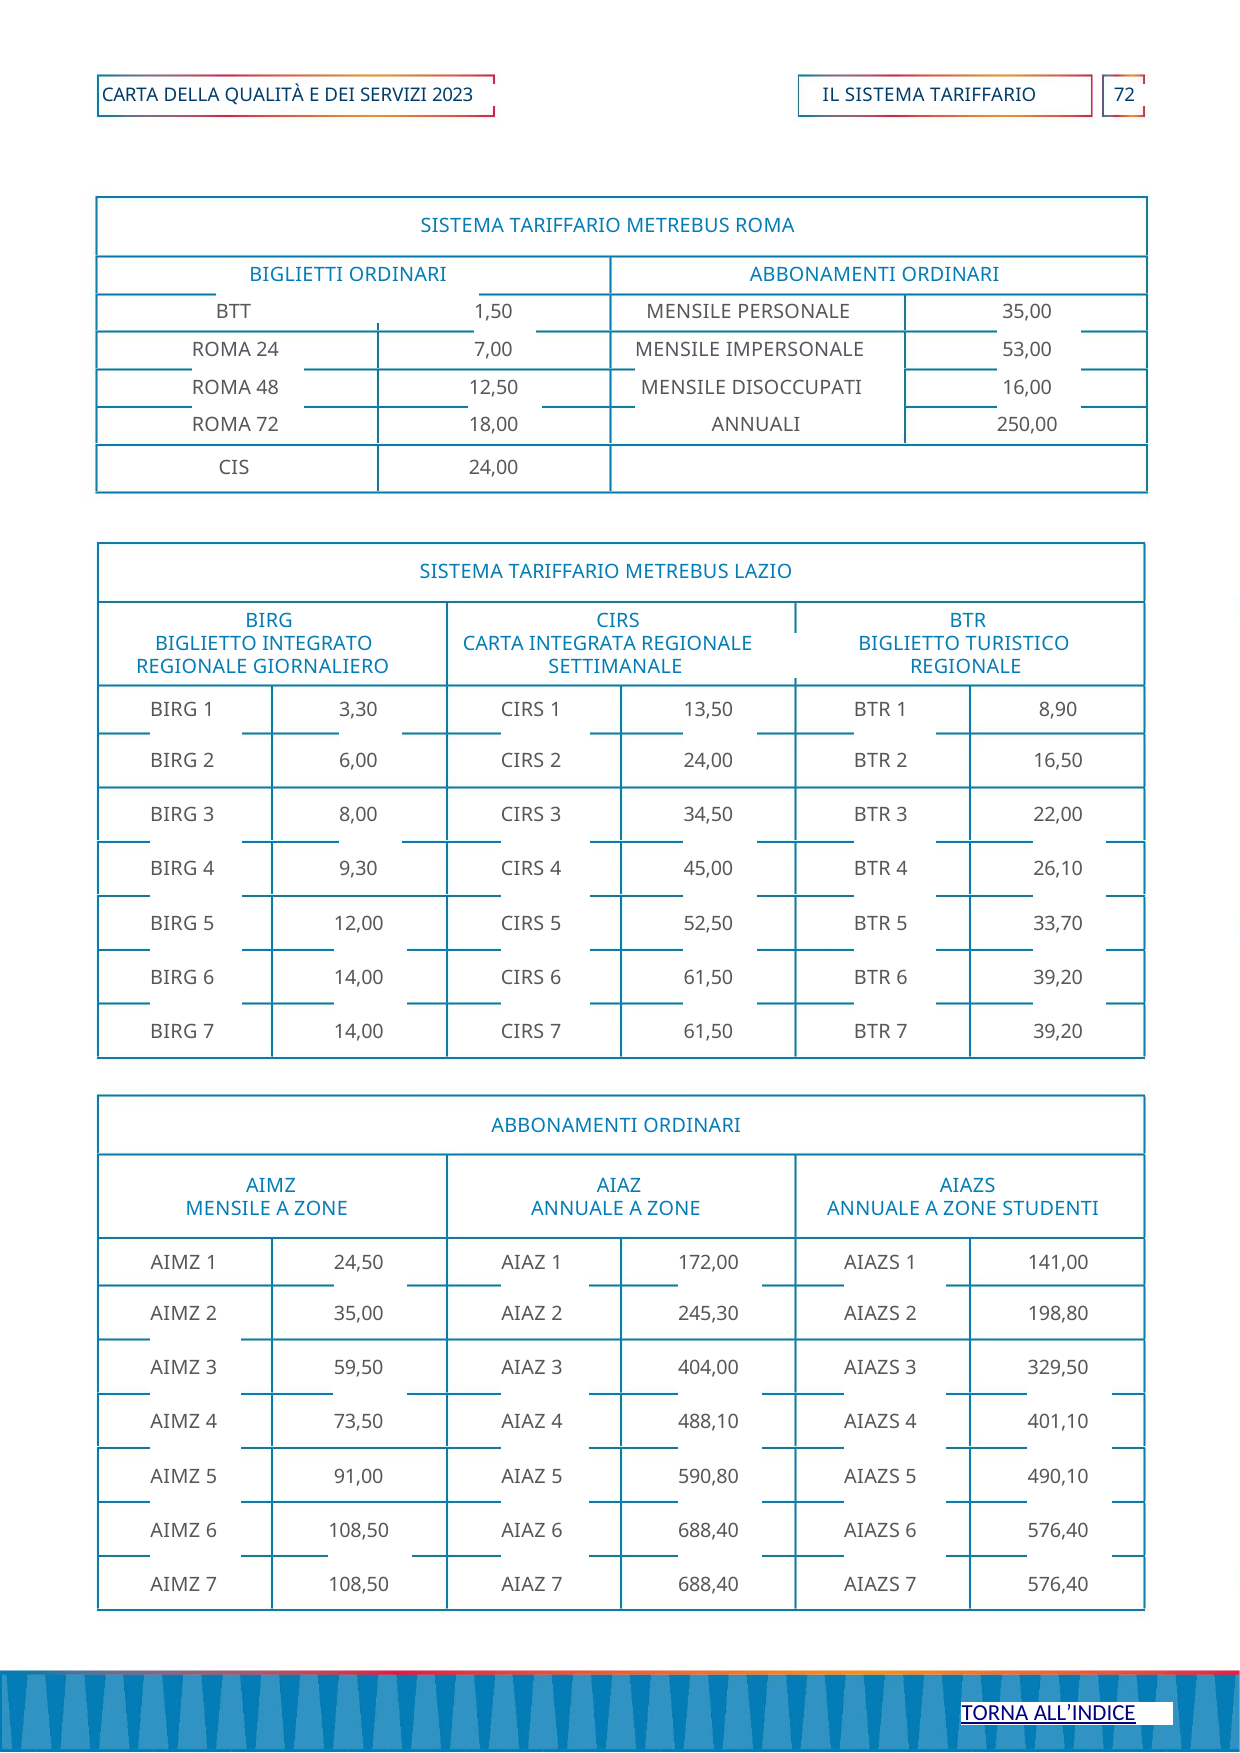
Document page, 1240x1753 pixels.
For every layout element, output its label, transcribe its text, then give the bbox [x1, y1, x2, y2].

text AIMZ 4 [150, 1412, 241, 1433]
text AIMZ 7 [150, 1574, 241, 1596]
text 24,00 [468, 457, 542, 479]
text 18,00 [468, 414, 542, 436]
text 688,40 [678, 1520, 762, 1542]
text 6,00 [339, 750, 402, 772]
text 45,00 [683, 858, 757, 880]
text BIRG 2 [150, 750, 242, 772]
text AIAZS 1 [844, 1252, 946, 1274]
text BTR 3 [854, 804, 936, 826]
text ABBONAMENTI ORDINARI [749, 264, 1032, 285]
text AIMZ 6 [150, 1520, 241, 1542]
text 39,20 [1033, 967, 1106, 988]
text 72 [1113, 84, 1159, 106]
text ANNUALI [711, 414, 904, 436]
text CIRS 2 [501, 750, 590, 772]
text 53,00 [1002, 339, 1081, 361]
text AIAZ 3 [501, 1358, 589, 1379]
text BTR 1 [854, 699, 936, 721]
text SISTEMA TARIFFARIO METREBUS ROMA [420, 215, 847, 237]
text CIRS 5 [501, 913, 590, 934]
text AIMZ [246, 1175, 381, 1197]
text MENSILE PERSONALE [646, 301, 893, 323]
text 590,80 [678, 1466, 762, 1487]
text AIAZ [597, 1175, 734, 1197]
text 34,50 [683, 804, 757, 826]
text BIRG 7 [150, 1021, 242, 1043]
text AIAZ 4 [501, 1412, 589, 1433]
text 35,00 [334, 1303, 407, 1325]
text 8,00 [339, 804, 402, 826]
text AIAZS 3 [844, 1358, 946, 1379]
text 576,40 [1027, 1574, 1112, 1596]
text 245,30 [678, 1303, 762, 1325]
text BIRG 5 [150, 913, 242, 934]
text AIAZS 5 [844, 1466, 946, 1487]
text MENSILE IMPERSONALE [635, 339, 904, 361]
text 26,10 [1033, 858, 1106, 880]
text 172,00 [678, 1252, 762, 1274]
text AIMZ 2 [150, 1303, 241, 1325]
text BTT [216, 302, 474, 323]
text AIAZS 7 [844, 1574, 946, 1596]
text BIRG 1 [150, 699, 242, 721]
text ROMA 48 [192, 377, 304, 398]
text BTR 5 [854, 913, 936, 934]
text AIAZS 6 [844, 1520, 946, 1542]
text MENSILE DISOCCUPATI [641, 377, 904, 398]
text 61,50 [683, 967, 757, 988]
text REGIONALE GIORNALIERO [136, 656, 430, 678]
text TORNA ALL’INDICE [961, 1702, 1173, 1725]
text 39,20 [1033, 1021, 1106, 1043]
text 14,00 [334, 967, 407, 988]
text 576,40 [1027, 1520, 1112, 1542]
text BIRG [245, 610, 321, 631]
text 73,50 [333, 1412, 407, 1433]
text CIS [218, 457, 277, 479]
text AIAZ 7 [501, 1574, 589, 1596]
text 198,80 [1028, 1303, 1112, 1325]
text 35,00 [1002, 301, 1081, 323]
text ABBONAMENTI ORDINARI [491, 1115, 774, 1137]
text CARTA INTEGRATA REGIONALE [463, 633, 802, 655]
text ANNUALE A ZONE STUDENTI [827, 1198, 1138, 1220]
text 12,00 [334, 913, 407, 934]
text BIRG 3 [150, 804, 242, 826]
text 61,50 [683, 1021, 757, 1043]
text BIRG 4 [150, 858, 242, 880]
text BTR 4 [854, 858, 936, 880]
text BIGLIETTO INTEGRATO [155, 633, 430, 655]
text ROMA 72 [192, 414, 304, 436]
text SETTIMANALE [548, 656, 802, 678]
text CIRS 4 [501, 858, 590, 880]
text 108,50 [328, 1574, 412, 1596]
text 490,10 [1027, 1466, 1112, 1487]
text CIRS 6 [501, 967, 590, 988]
text ANNUALE A ZONE [531, 1198, 734, 1220]
text BIGLIETTI ORDINARI [249, 264, 479, 285]
text 7,00 [474, 339, 536, 361]
text 3,30 [339, 699, 402, 721]
text REGIONALE [910, 656, 1107, 678]
text AIAZS 2 [844, 1303, 946, 1325]
text 16,50 [1033, 750, 1106, 772]
text 488,10 [678, 1412, 762, 1433]
text AIAZ 1 [501, 1252, 589, 1274]
text 250,00 [997, 414, 1081, 436]
text BTR 6 [854, 967, 936, 988]
text IL SISTEMA TARIFFARIO [822, 84, 1071, 106]
text CIRS 1 [501, 699, 590, 721]
text CIRS 3 [501, 804, 590, 826]
text 108,50 [328, 1520, 412, 1542]
text ROMA 24 [192, 339, 304, 361]
text 1,50 [474, 301, 536, 323]
text BIRG 6 [150, 967, 242, 988]
text 14,00 [334, 1021, 407, 1043]
text 24,50 [334, 1252, 407, 1274]
text 8,90 [1038, 699, 1101, 721]
text AIMZ 5 [150, 1466, 241, 1487]
text 24,00 [683, 750, 757, 772]
text SISTEMA TARIFFARIO METREBUS LAZIO [419, 562, 846, 583]
text AIAZ 5 [501, 1466, 589, 1487]
text 9,30 [339, 858, 402, 880]
text 16,00 [1002, 377, 1081, 398]
text 141,00 [1028, 1252, 1112, 1274]
text AIAZ 2 [501, 1303, 589, 1325]
text CIRS 7 [501, 1021, 590, 1043]
text 22,00 [1033, 804, 1106, 826]
text CIRS [596, 610, 669, 631]
text BTR 2 [854, 750, 936, 772]
text AIMZ 3 [150, 1358, 241, 1379]
text 91,00 [333, 1466, 407, 1487]
text BTR 7 [854, 1021, 936, 1043]
text 52,50 [683, 913, 757, 934]
text 404,00 [678, 1358, 762, 1379]
text BTR [949, 610, 1015, 631]
text CARTA DELLA QUALITÀ E DEI SERVIZI 2023 [102, 84, 512, 106]
text 401,10 [1027, 1412, 1112, 1433]
text MENSILE A ZONE [185, 1198, 381, 1220]
text 33,70 [1033, 913, 1106, 934]
text AIMZ 1 [150, 1252, 241, 1274]
text BIGLIETTO TURISTICO [858, 633, 1107, 655]
text AIAZS [939, 1175, 1138, 1197]
text 13,50 [683, 699, 757, 721]
text AIAZ 6 [501, 1520, 589, 1542]
text 12,50 [468, 377, 542, 398]
text 59,50 [333, 1358, 407, 1379]
text 329,50 [1027, 1358, 1112, 1379]
text 688,40 [678, 1574, 762, 1596]
text AIAZS 4 [844, 1412, 946, 1433]
